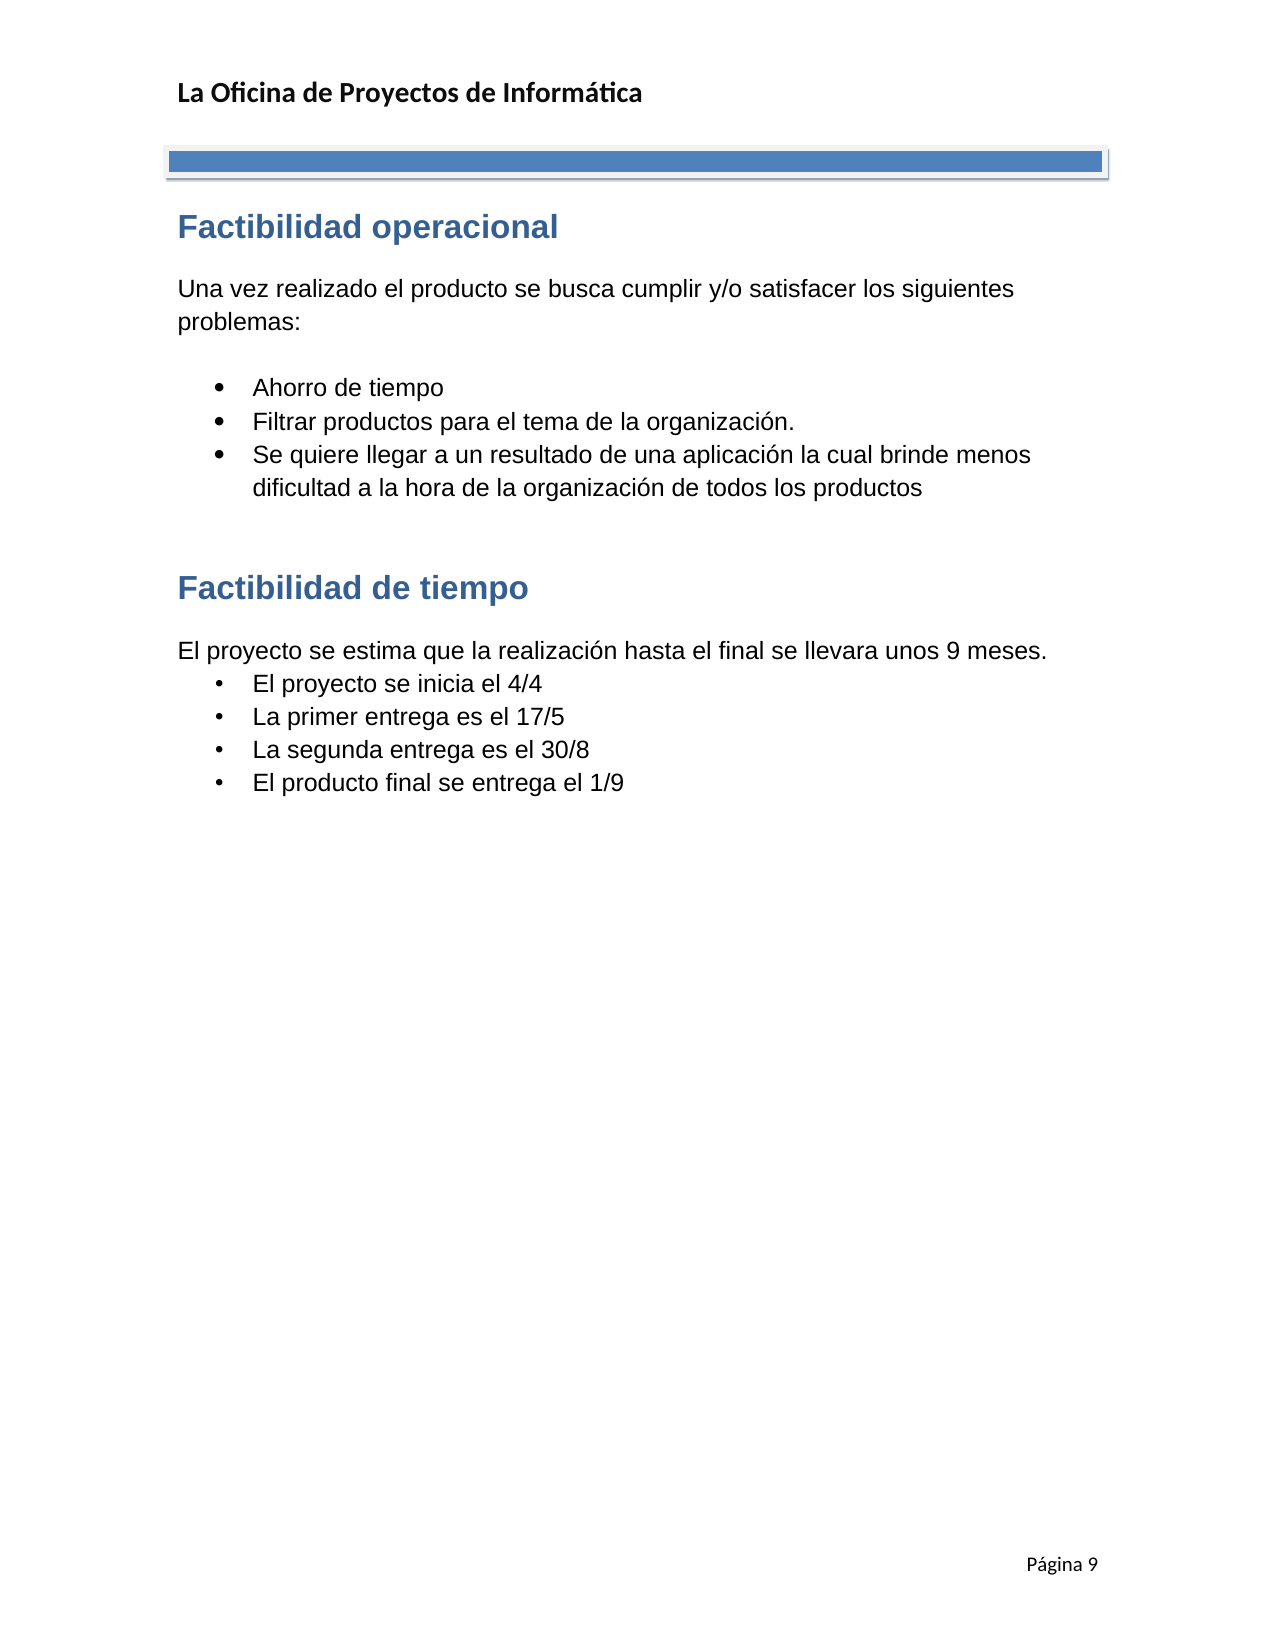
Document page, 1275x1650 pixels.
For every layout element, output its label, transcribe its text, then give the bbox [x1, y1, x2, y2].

list El producto final se entrega el 1/9 [215, 768, 1098, 797]
list Ahorro de tiempo [215, 373, 1098, 402]
subtitle Factibilidad operacional [177, 207, 1098, 245]
list Se quiere llegar a un resultado de una aplicación la cual brinde menos dificultad a la hora de la organización de todos los productos [215, 440, 1098, 502]
text El proyecto se estima que la realización hasta el final se llevara unos 9 meses. [177, 636, 1098, 664]
list La primer entrega es el 17/5 [215, 702, 1098, 731]
subtitle Factibilidad de tiempo [177, 568, 1098, 606]
text Una vez realizado el producto se busca cumplir y/o satisfacer los siguientes problemas: [177, 274, 1098, 336]
list Filtrar productos para el tema de la organización. [215, 407, 1098, 435]
list La segunda entrega es el 30/8 [215, 735, 1098, 764]
list El proyecto se inicia el 4/4 [215, 669, 1098, 697]
